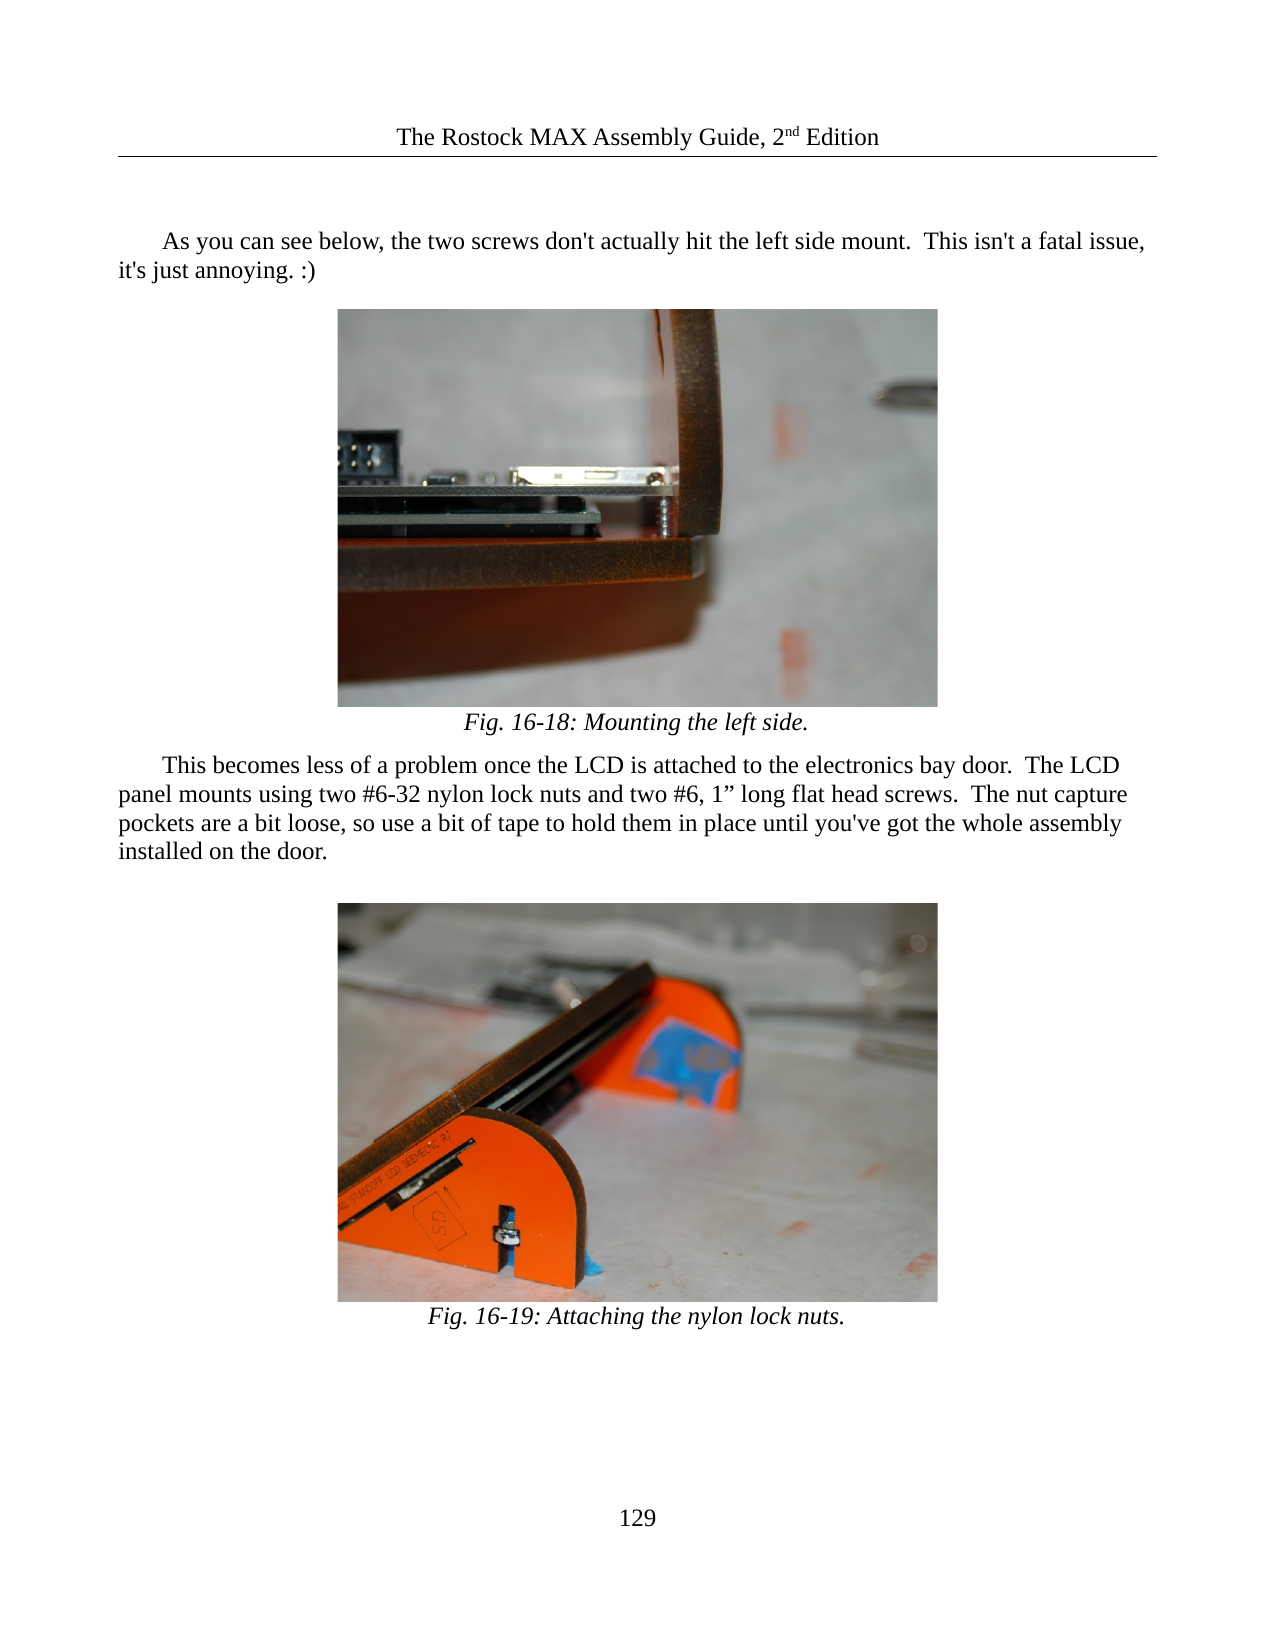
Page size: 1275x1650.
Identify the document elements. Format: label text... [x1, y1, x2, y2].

picture [337, 903, 938, 1302]
text This becomes less of a problem once the LCD is attached to the electronics bay door. The LCD panel mounts using two #6-32 nylon lock nuts and two #6, 1” long flat head screws. The nut capture pockets are a bit loose, so use a bit of tape to hold them in place until you've got the whole assembly installed on the door. [118, 750, 1157, 865]
text Fig. 16-19: Attaching the nylon lock nuts. [337, 1302, 937, 1330]
picture [337, 309, 938, 707]
text As you can see below, the two screws don't actually hit the left side mount. This isn't a fatal issue, it's just annoying. :) [118, 226, 1157, 284]
text Fig. 16-18: Mounting the left side. [337, 707, 937, 735]
